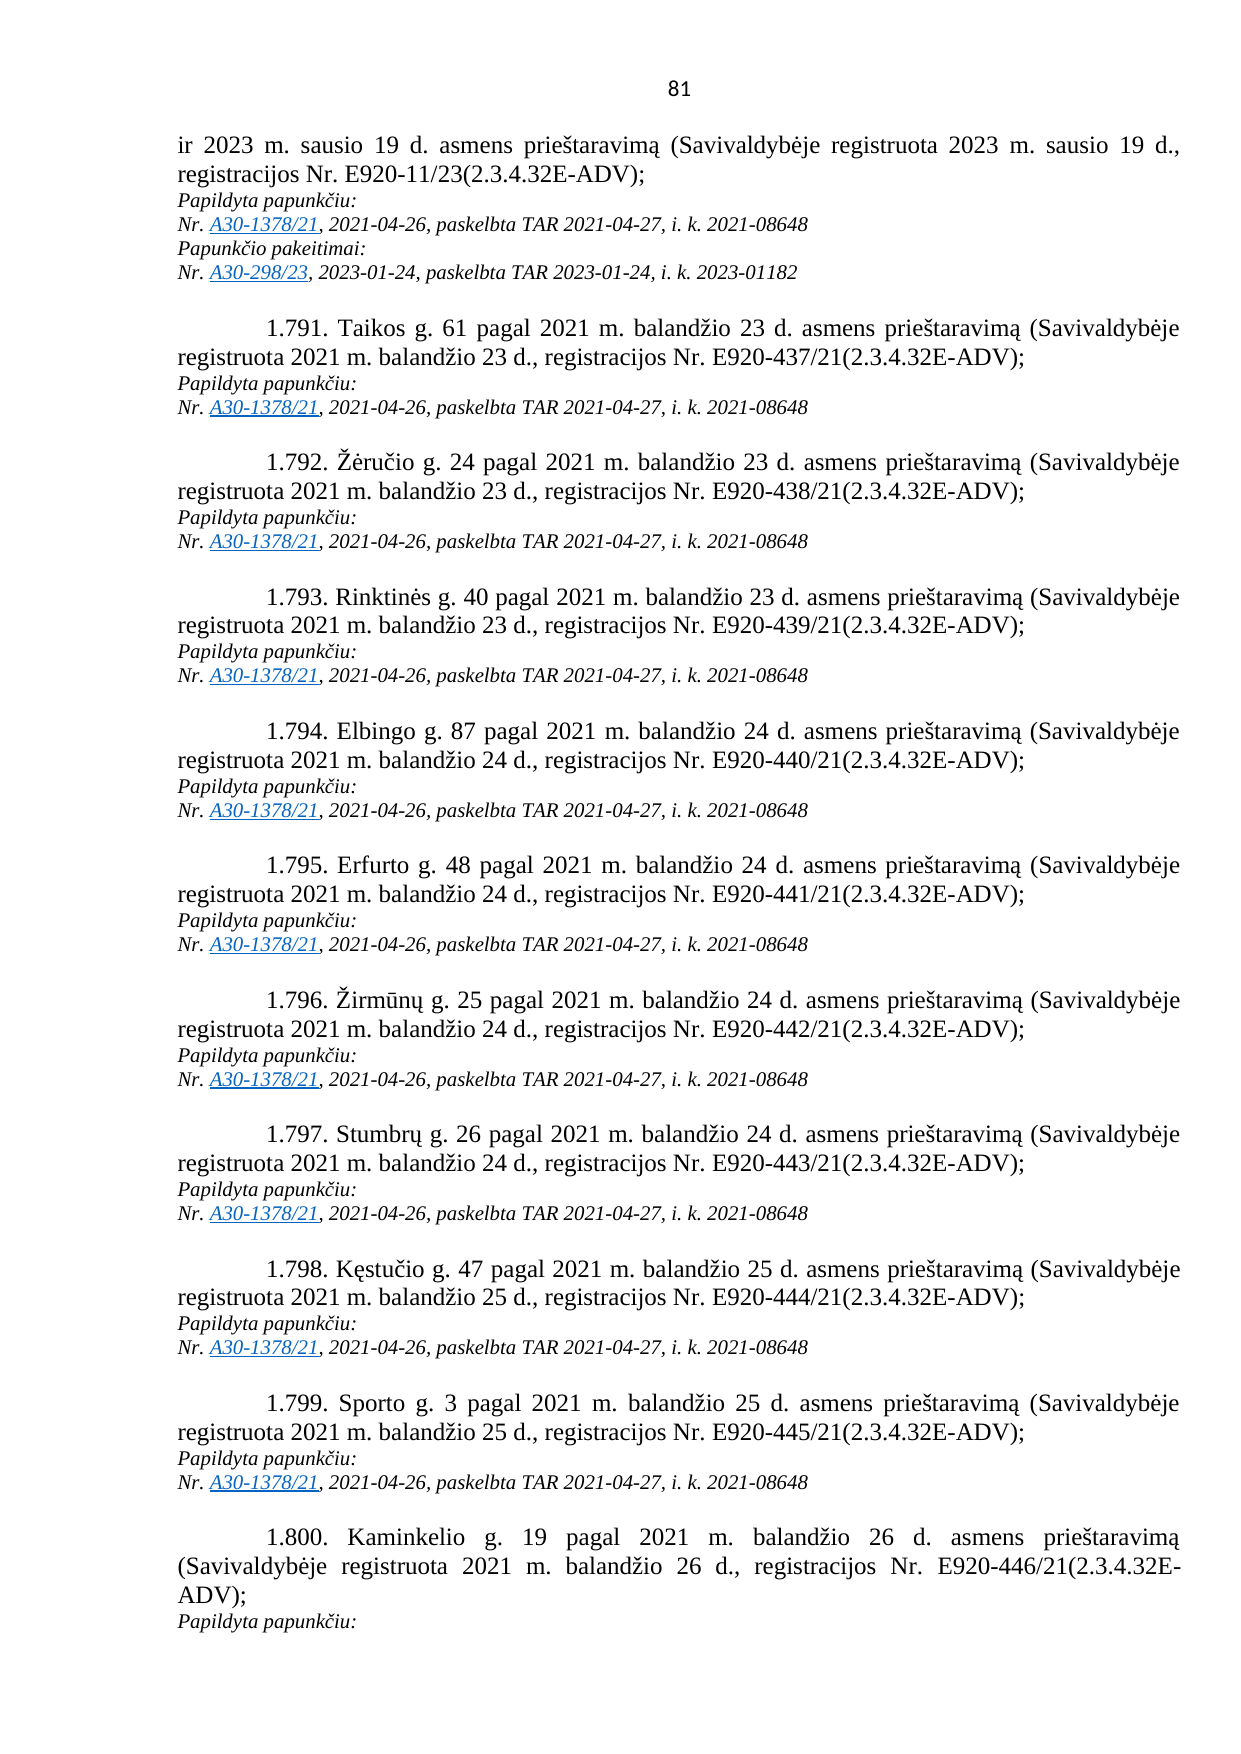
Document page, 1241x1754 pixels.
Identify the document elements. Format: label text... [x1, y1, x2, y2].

text Papildyta papunkčiu: [177, 1446, 1181, 1470]
text Nr. A30-1378/21, 2021-04-26, paskelbta TAR 2021-04-27, i. k. 2021-08648 [177, 1067, 1181, 1091]
text 1.797. Stumbrų g. 26 pagal 2021 m. balandžio 24 d. asmens prieštaravimą (Savivaldybėje registruota 2021 m. balandžio 24 d., registracijos Nr. E920-443/21(2.3.4.32E-ADV); [177, 1119, 1181, 1177]
text Papildyta papunkčiu: [177, 639, 1181, 663]
text 1.792. Žėručio g. 24 pagal 2021 m. balandžio 23 d. asmens prieštaravimą (Savivaldybėje registruota 2021 m. balandžio 23 d., registracijos Nr. E920-438/21(2.3.4.32E-ADV); [177, 447, 1181, 505]
text 1.800. Kaminkelio g. 19 pagal 2021 m. balandžio 26 d. asmens prieštaravimą (Savivaldybėje registruota 2021 m. balandžio 26 d., registracijos Nr. E920-446/21(2.3.4.32E-ADV); [177, 1522, 1181, 1609]
text Nr. A30-1378/21, 2021-04-26, paskelbta TAR 2021-04-27, i. k. 2021-08648 [177, 212, 1181, 236]
text Papildyta papunkčiu: [177, 774, 1181, 798]
text Nr. A30-1378/21, 2021-04-26, paskelbta TAR 2021-04-27, i. k. 2021-08648 [177, 1470, 1181, 1494]
text Papunkčio pakeitimai: [177, 236, 1181, 260]
text ir 2023 m. sausio 19 d. asmens prieštaravimą (Savivaldybėje registruota 2023 m. sausio 19 d., registracijos Nr. E920-11/23(2.3.4.32E-ADV); [177, 131, 1181, 188]
text 1.799. Sporto g. 3 pagal 2021 m. balandžio 25 d. asmens prieštaravimą (Savivaldybėje registruota 2021 m. balandžio 25 d., registracijos Nr. E920-445/21(2.3.4.32E-ADV); [177, 1388, 1181, 1446]
text Papildyta papunkčiu: [177, 188, 1181, 212]
text Nr. A30-1378/21, 2021-04-26, paskelbta TAR 2021-04-27, i. k. 2021-08648 [177, 1335, 1181, 1359]
text Papildyta papunkčiu: [177, 1609, 1181, 1633]
text Papildyta papunkčiu: [177, 371, 1181, 395]
text 1.794. Elbingo g. 87 pagal 2021 m. balandžio 24 d. asmens prieštaravimą (Savivaldybėje registruota 2021 m. balandžio 24 d., registracijos Nr. E920-440/21(2.3.4.32E-ADV); [177, 716, 1181, 774]
text 1.791. Taikos g. 61 pagal 2021 m. balandžio 23 d. asmens prieštaravimą (Savivaldybėje registruota 2021 m. balandžio 23 d., registracijos Nr. E920-437/21(2.3.4.32E-ADV); [177, 313, 1181, 371]
text Papildyta papunkčiu: [177, 1311, 1181, 1335]
text Nr. A30-1378/21, 2021-04-26, paskelbta TAR 2021-04-27, i. k. 2021-08648 [177, 1201, 1181, 1225]
text 1.795. Erfurto g. 48 pagal 2021 m. balandžio 24 d. asmens prieštaravimą (Savivaldybėje registruota 2021 m. balandžio 24 d., registracijos Nr. E920-441/21(2.3.4.32E-ADV); [177, 851, 1181, 908]
text Nr. A30-1378/21, 2021-04-26, paskelbta TAR 2021-04-27, i. k. 2021-08648 [177, 932, 1181, 956]
text Nr. A30-1378/21, 2021-04-26, paskelbta TAR 2021-04-27, i. k. 2021-08648 [177, 529, 1181, 553]
text Nr. A30-1378/21, 2021-04-26, paskelbta TAR 2021-04-27, i. k. 2021-08648 [177, 395, 1181, 419]
text Papildyta papunkčiu: [177, 1177, 1181, 1201]
text Papildyta papunkčiu: [177, 908, 1181, 932]
text Papildyta papunkčiu: [177, 1042, 1181, 1067]
text Papildyta papunkčiu: [177, 505, 1181, 529]
text Nr. A30-1378/21, 2021-04-26, paskelbta TAR 2021-04-27, i. k. 2021-08648 [177, 663, 1181, 687]
text Nr. A30-298/23, 2023-01-24, paskelbta TAR 2023-01-24, i. k. 2023-01182 [177, 260, 1181, 284]
text Nr. A30-1378/21, 2021-04-26, paskelbta TAR 2021-04-27, i. k. 2021-08648 [177, 798, 1181, 822]
text 1.796. Žirmūnų g. 25 pagal 2021 m. balandžio 24 d. asmens prieštaravimą (Savivaldybėje registruota 2021 m. balandžio 24 d., registracijos Nr. E920-442/21(2.3.4.32E-ADV); [177, 985, 1181, 1042]
text 1.798. Kęstučio g. 47 pagal 2021 m. balandžio 25 d. asmens prieštaravimą (Savivaldybėje registruota 2021 m. balandžio 25 d., registracijos Nr. E920-444/21(2.3.4.32E-ADV); [177, 1254, 1181, 1311]
text 1.793. Rinktinės g. 40 pagal 2021 m. balandžio 23 d. asmens prieštaravimą (Savivaldybėje registruota 2021 m. balandžio 23 d., registracijos Nr. E920-439/21(2.3.4.32E-ADV); [177, 582, 1181, 639]
